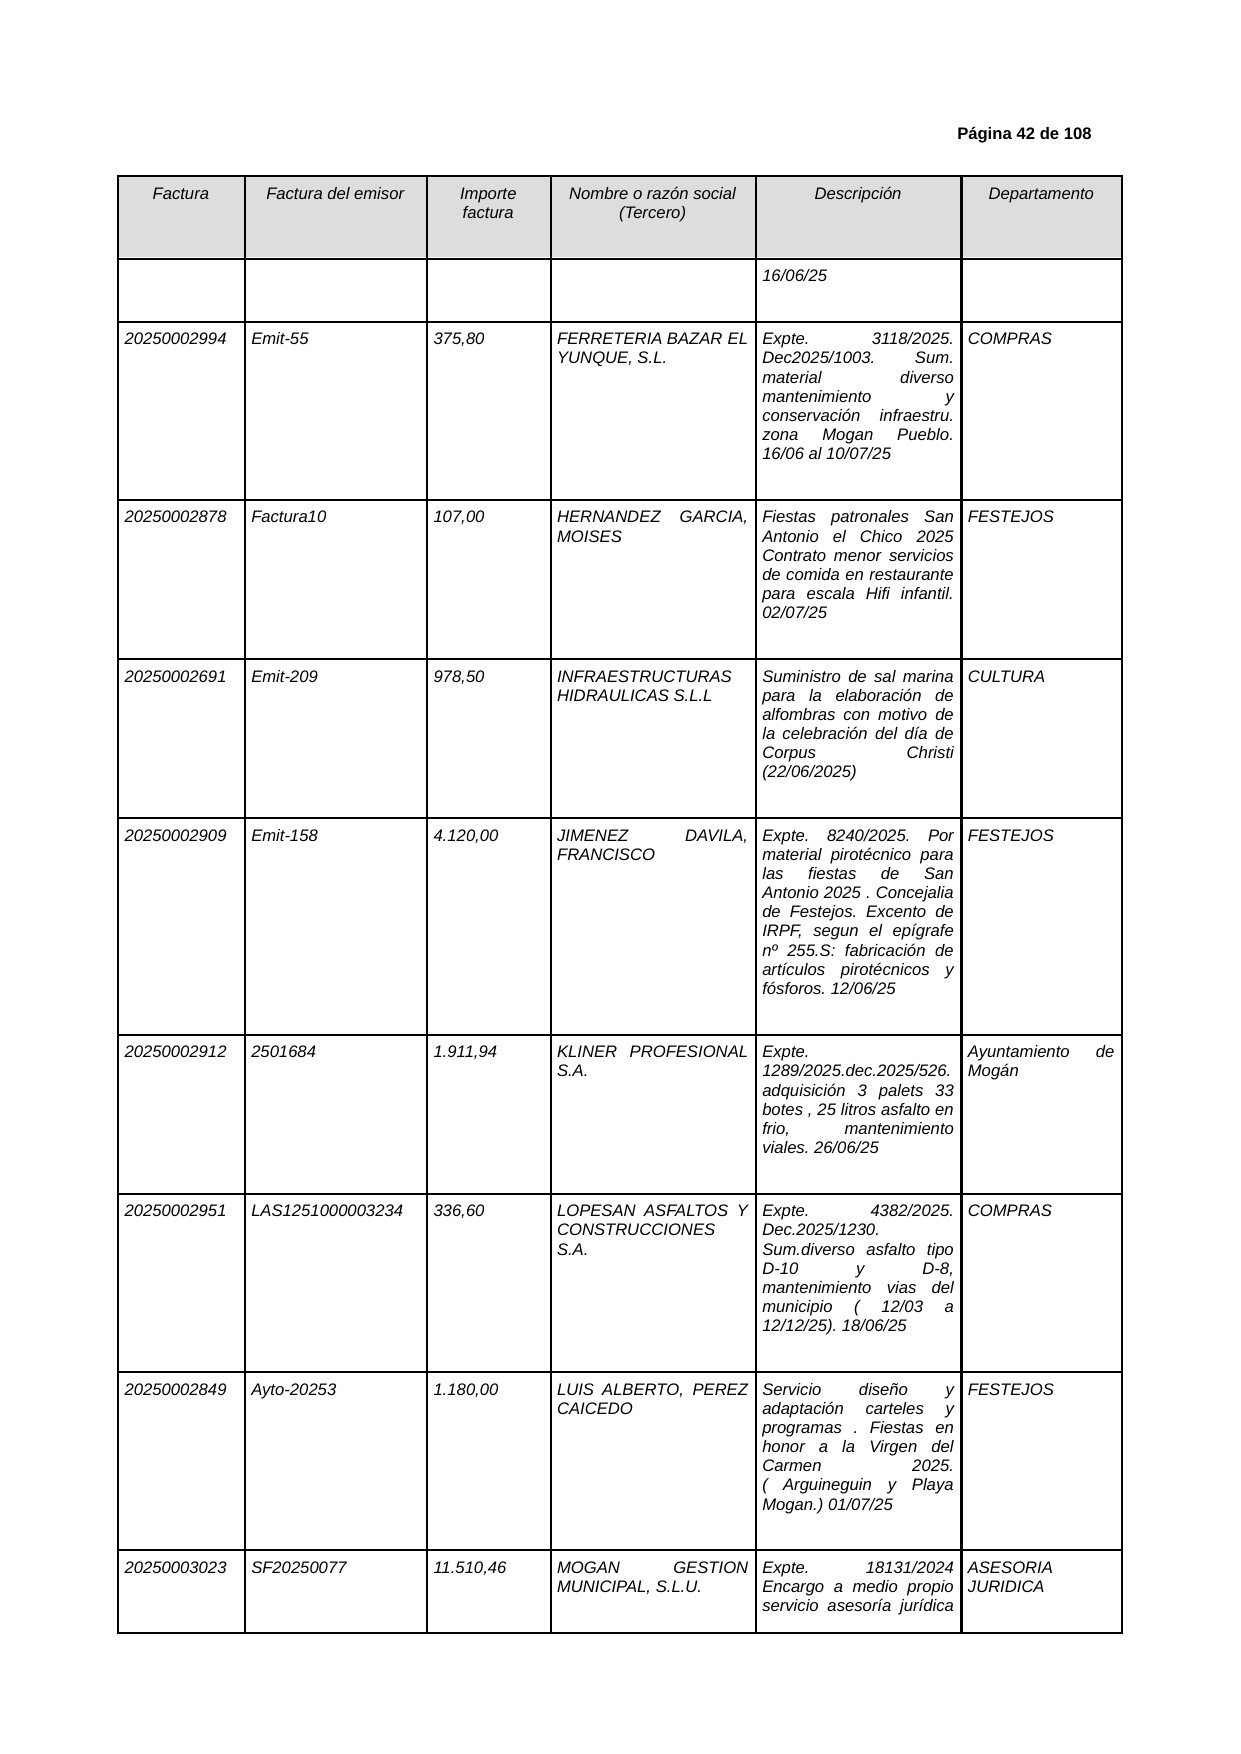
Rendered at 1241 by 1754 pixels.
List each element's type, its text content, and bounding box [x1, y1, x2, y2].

table_cell 20250002691 [119, 660, 244, 817]
table_cell 11.510,46 [428, 1551, 550, 1632]
table_cell 4.120,00 [428, 819, 550, 1034]
table_cell FESTEJOS [963, 1373, 1121, 1549]
table_cell Fiestas patronales San Antonio el Chico 2025 Contrato menor servicios de comida en restaurante para escala Hifi infantil. 02/07/25 [757, 501, 960, 658]
table_cell ASESORIA JURIDICA [963, 1551, 1121, 1632]
table_cell Emit-55 [246, 323, 426, 499]
table_cell Ayuntamiento de Mogán [963, 1036, 1121, 1193]
table_cell 20250003023 [119, 1551, 244, 1632]
table_cell 1.180,00 [428, 1373, 550, 1549]
table_cell CULTURA [963, 660, 1121, 817]
table_cell Suministro de sal marina para la elaboración de alfombras con motivo de la celebración del día de Corpus Christi (22/06/2025) [757, 660, 960, 817]
table_cell 20250002994 [119, 323, 244, 499]
table_cell Expte. 1289/2025.dec.2025/526. adquisición 3 palets 33 botes , 25 litros asfalto en frio, mantenimiento viales. 26/06/25 [757, 1036, 960, 1193]
table_cell 20250002849 [119, 1373, 244, 1549]
table_cell Expte. 8240/2025. Por material pirotécnico para las fiestas de San Antonio 2025 . Concejalia de Festejos. Excento de IRPF, segun el epígrafe nº 255.S: fabricación de artículos pirotécnicos y fósforos. 12/06/25 [757, 819, 960, 1034]
table_cell Servicio diseño y adaptación carteles y programas . Fiestas en honor a la Virgen del Carmen 2025. ( Arguineguin y Playa Mogan.) 01/07/25 [757, 1373, 960, 1549]
table_header Descripción [757, 177, 960, 257]
table_cell FERRETERIA BAZAR EL YUNQUE, S.L. [552, 323, 755, 499]
table_cell Emit-209 [246, 660, 426, 817]
table_cell FESTEJOS [963, 819, 1121, 1034]
table_cell [428, 260, 550, 321]
table_header Departamento [963, 177, 1121, 257]
table_cell HERNANDEZ GARCIA, MOISES [552, 501, 755, 658]
table_header Factura [119, 177, 244, 257]
table_cell INFRAESTRUCTURAS HIDRAULICAS S.L.L [552, 660, 755, 817]
table_cell 16/06/25 [757, 260, 960, 321]
table_cell 1.911,94 [428, 1036, 550, 1193]
table_cell 2501684 [246, 1036, 426, 1193]
table_cell Ayto-20253 [246, 1373, 426, 1549]
table_cell 375,80 [428, 323, 550, 499]
table_header Nombre o razón social (Tercero) [552, 177, 755, 257]
table_cell COMPRAS [963, 323, 1121, 499]
table_cell FESTEJOS [963, 501, 1121, 658]
table_cell LAS1251000003234 [246, 1195, 426, 1371]
table_cell LOPESAN ASFALTOS Y CONSTRUCCIONES S.A. [552, 1195, 755, 1371]
table_cell SF20250077 [246, 1551, 426, 1632]
table_header Factura del emisor [246, 177, 426, 257]
table_cell Expte. 3118/2025. Dec2025/1003. Sum. material diverso mantenimiento y conservación infraestru. zona Mogan Pueblo. 16/06 al 10/07/25 [757, 323, 960, 499]
table_cell JIMENEZ DAVILA, FRANCISCO [552, 819, 755, 1034]
table_cell 20250002912 [119, 1036, 244, 1193]
table_header Importe factura [428, 177, 550, 257]
table_cell [246, 260, 426, 321]
table_cell COMPRAS [963, 1195, 1121, 1371]
table_cell [963, 260, 1121, 321]
table_cell Expte. 18131/2024 Encargo a medio propio servicio asesoría jurídica [757, 1551, 960, 1632]
table_cell KLINER PROFESIONAL S.A. [552, 1036, 755, 1193]
table_cell 20250002878 [119, 501, 244, 658]
table_cell 20250002909 [119, 819, 244, 1034]
table_cell MOGAN GESTION MUNICIPAL, S.L.U. [552, 1551, 755, 1632]
table_cell Expte. 4382/2025. Dec.2025/1230. Sum.diverso asfalto tipo D-10 y D-8, mantenimiento vias del municipio ( 12/03 a 12/12/25). 18/06/25 [757, 1195, 960, 1371]
table_cell 20250002951 [119, 1195, 244, 1371]
table_cell [552, 260, 755, 321]
table_cell Factura10 [246, 501, 426, 658]
table_cell 107,00 [428, 501, 550, 658]
table_cell 978,50 [428, 660, 550, 817]
table_cell LUIS ALBERTO, PEREZ CAICEDO [552, 1373, 755, 1549]
table_cell 336,60 [428, 1195, 550, 1371]
table_cell [119, 260, 244, 321]
table_cell Emit-158 [246, 819, 426, 1034]
